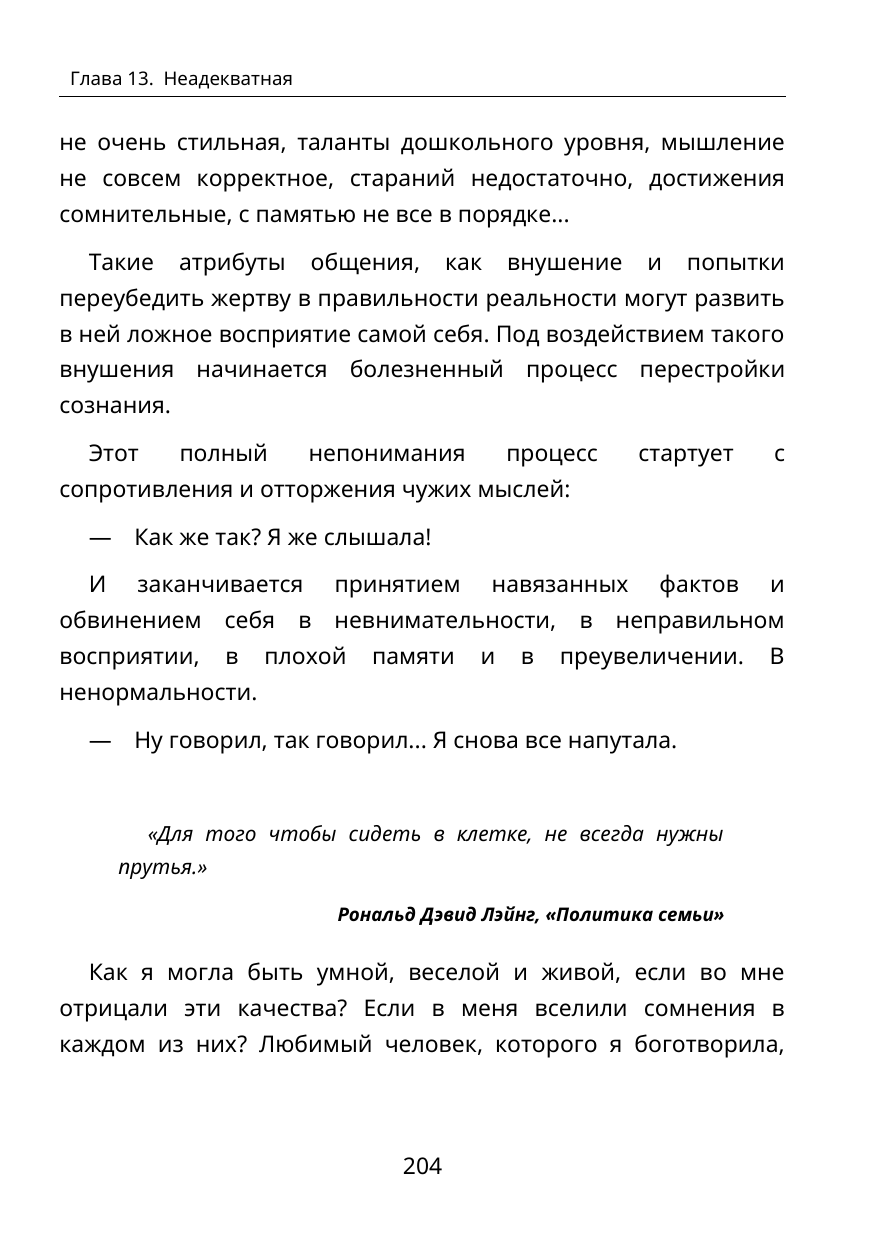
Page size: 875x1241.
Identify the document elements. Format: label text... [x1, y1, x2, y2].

text Этот полный непонимания процесс стартует с сопротивления и отторжения чужих мыслей: [59, 437, 786, 504]
text Такие атрибуты общения, как внушение и попытки переубедить жертву в правильности реальности могут развить в ней ложное восприятие самой себя. Под воздействием такого внушения начинается болезненный процесс перестройки сознания. [59, 246, 786, 421]
list Как же так? Я же слышала! [59, 521, 786, 552]
text не очень стильная, таланты дошкольного уровня, мышление не совсем корректное, стараний недостаточно, достижения сомнительные, с памятью не все в порядке... [59, 126, 786, 229]
text «Для того чтобы сидеть в клетке, не всегда нужны прутья.» [118, 819, 726, 880]
text Рональд Дэвид Лэйнг, «Политика семьи» [118, 896, 726, 926]
text И заканчивается принятием навязанных фактов и обвинением себя в невнимательности, в неправильном восприятии, в плохой памяти и в преувеличении. В ненормальности. [59, 568, 786, 707]
text Как я могла быть умной, веселой и живой, если во мне отрицали эти качества? Если в меня вселили сомнения в каждом из них? Любимый человек, которого я боготворила, [59, 956, 786, 1059]
list Ну говорил, так говорил... Я снова все напутала. [59, 724, 786, 755]
